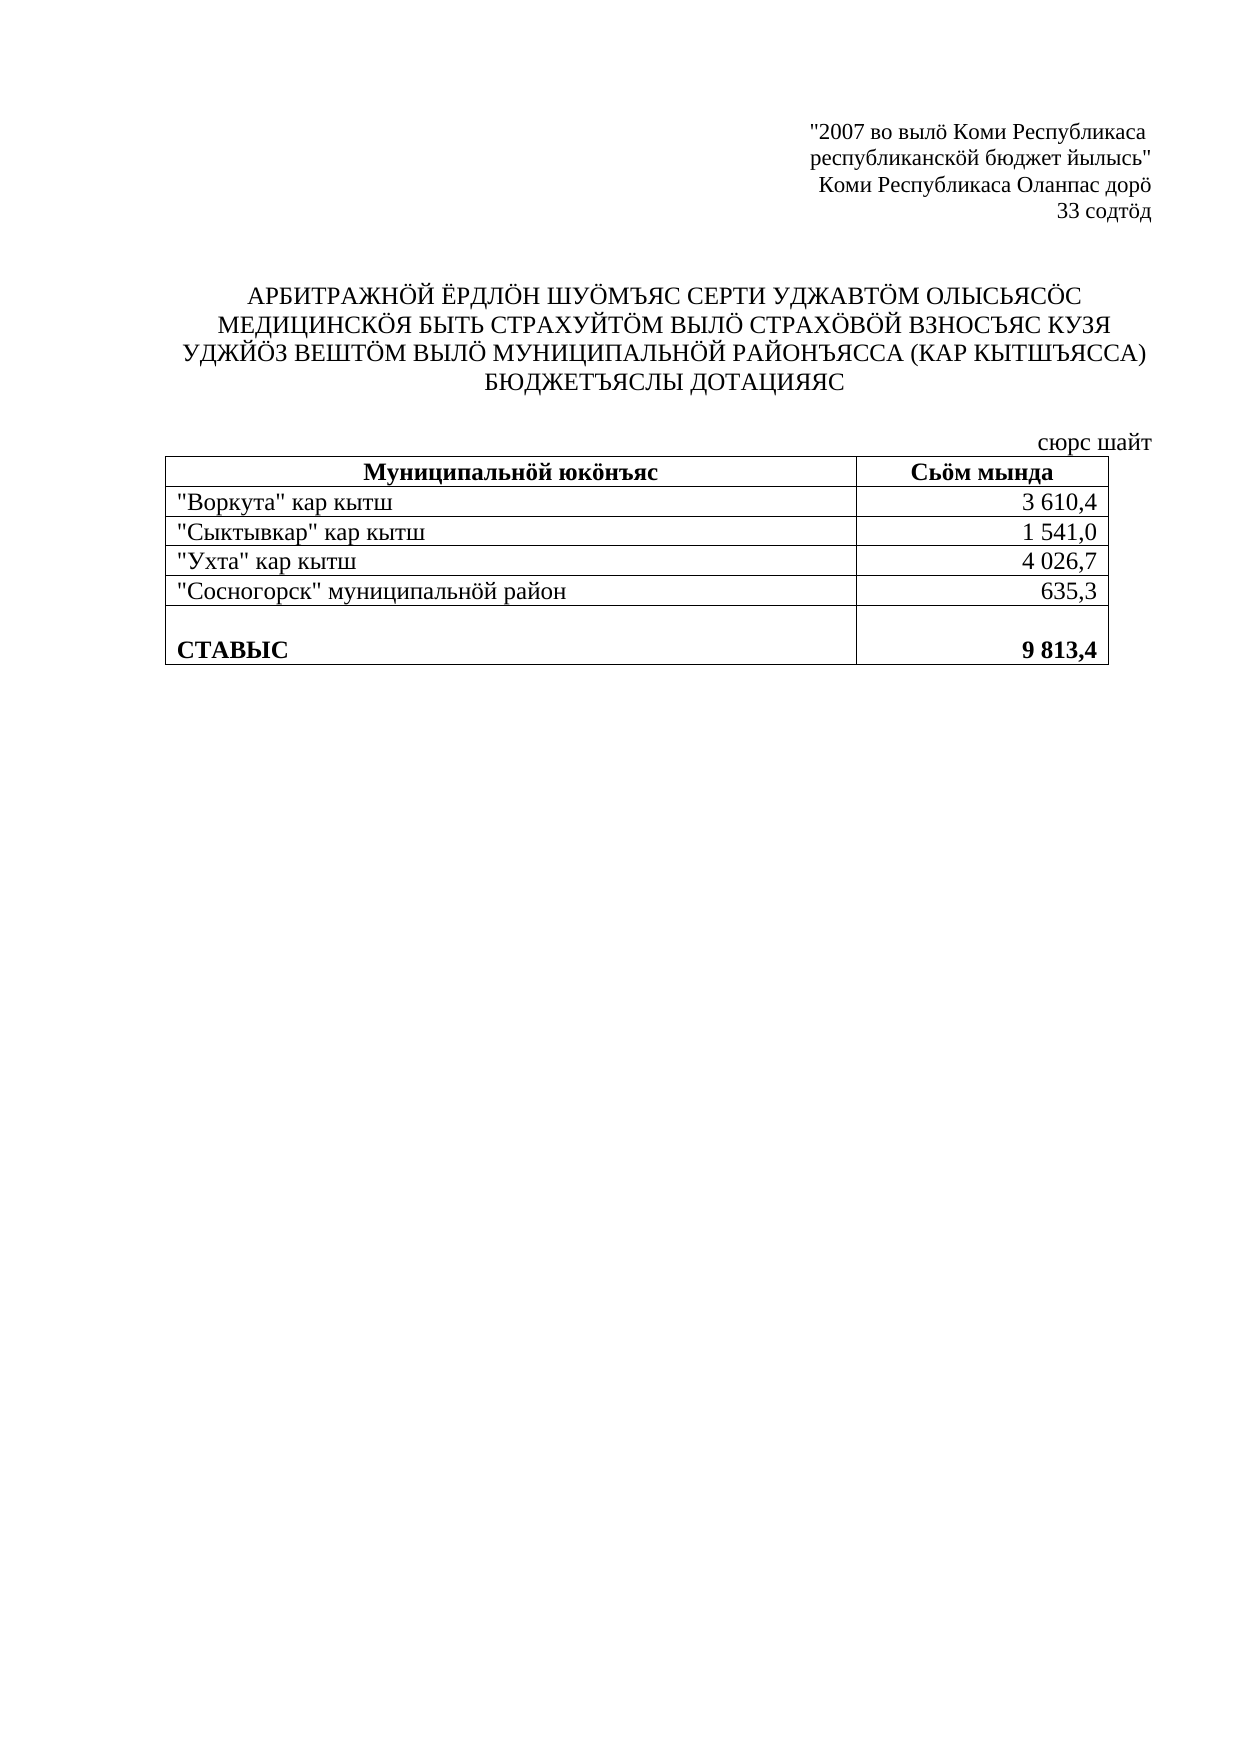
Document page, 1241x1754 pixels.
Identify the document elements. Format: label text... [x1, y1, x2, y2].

table_cell 635,3 [857, 576, 1108, 605]
text Коми Республикаса Оланпас дорö [177, 171, 1152, 197]
table_cell 9 813,4 [857, 606, 1108, 663]
text  [177, 820, 1162, 851]
text сюрс шайт [177, 427, 1152, 456]
text МЕДИЦИНСКÖЯ БЫТЬ СТРАХУЙТÖМ ВЫЛÖ СТРАХÖВÖЙ ВЗНОСЪЯС КУЗЯ УДЖЙÖЗ ВЕШТÖМ ВЫЛÖ МУНИЦИПАЛЬНÖЙ РАЙОНЪЯССА (КАР КЫТШЪЯССА) БЮДЖЕТЪЯСЛЫ ДОТАЦИЯЯС [177, 310, 1152, 396]
table_cell 1 541,0 [857, 517, 1108, 545]
table_cell СТАВЫС [166, 606, 856, 663]
table_header Муниципальнöй юкöнъяс [166, 457, 856, 486]
table_cell "Сыктывкар" кар кытш [166, 517, 856, 545]
text республиканскöй бюджет йылысь" [177, 144, 1152, 171]
text 33 содтöд [177, 197, 1152, 223]
table_cell 4 026,7 [857, 546, 1108, 575]
table_cell "Ухта" кар кытш [166, 546, 856, 575]
text "2007 во вылö Коми Республикаса [177, 118, 1152, 144]
table_cell "Сосногорск" муниципальнöй район [166, 576, 856, 605]
table_header Сьöм мында [857, 457, 1108, 486]
table_cell "Воркута" кар кытш [166, 487, 856, 516]
text АРБИТРАЖНÖЙ ЁРДЛÖН ШУÖМЪЯС СЕРТИ УДЖАВТÖМ ОЛЫСЬЯСÖС [177, 281, 1152, 310]
table_cell 3 610,4 [857, 487, 1108, 516]
